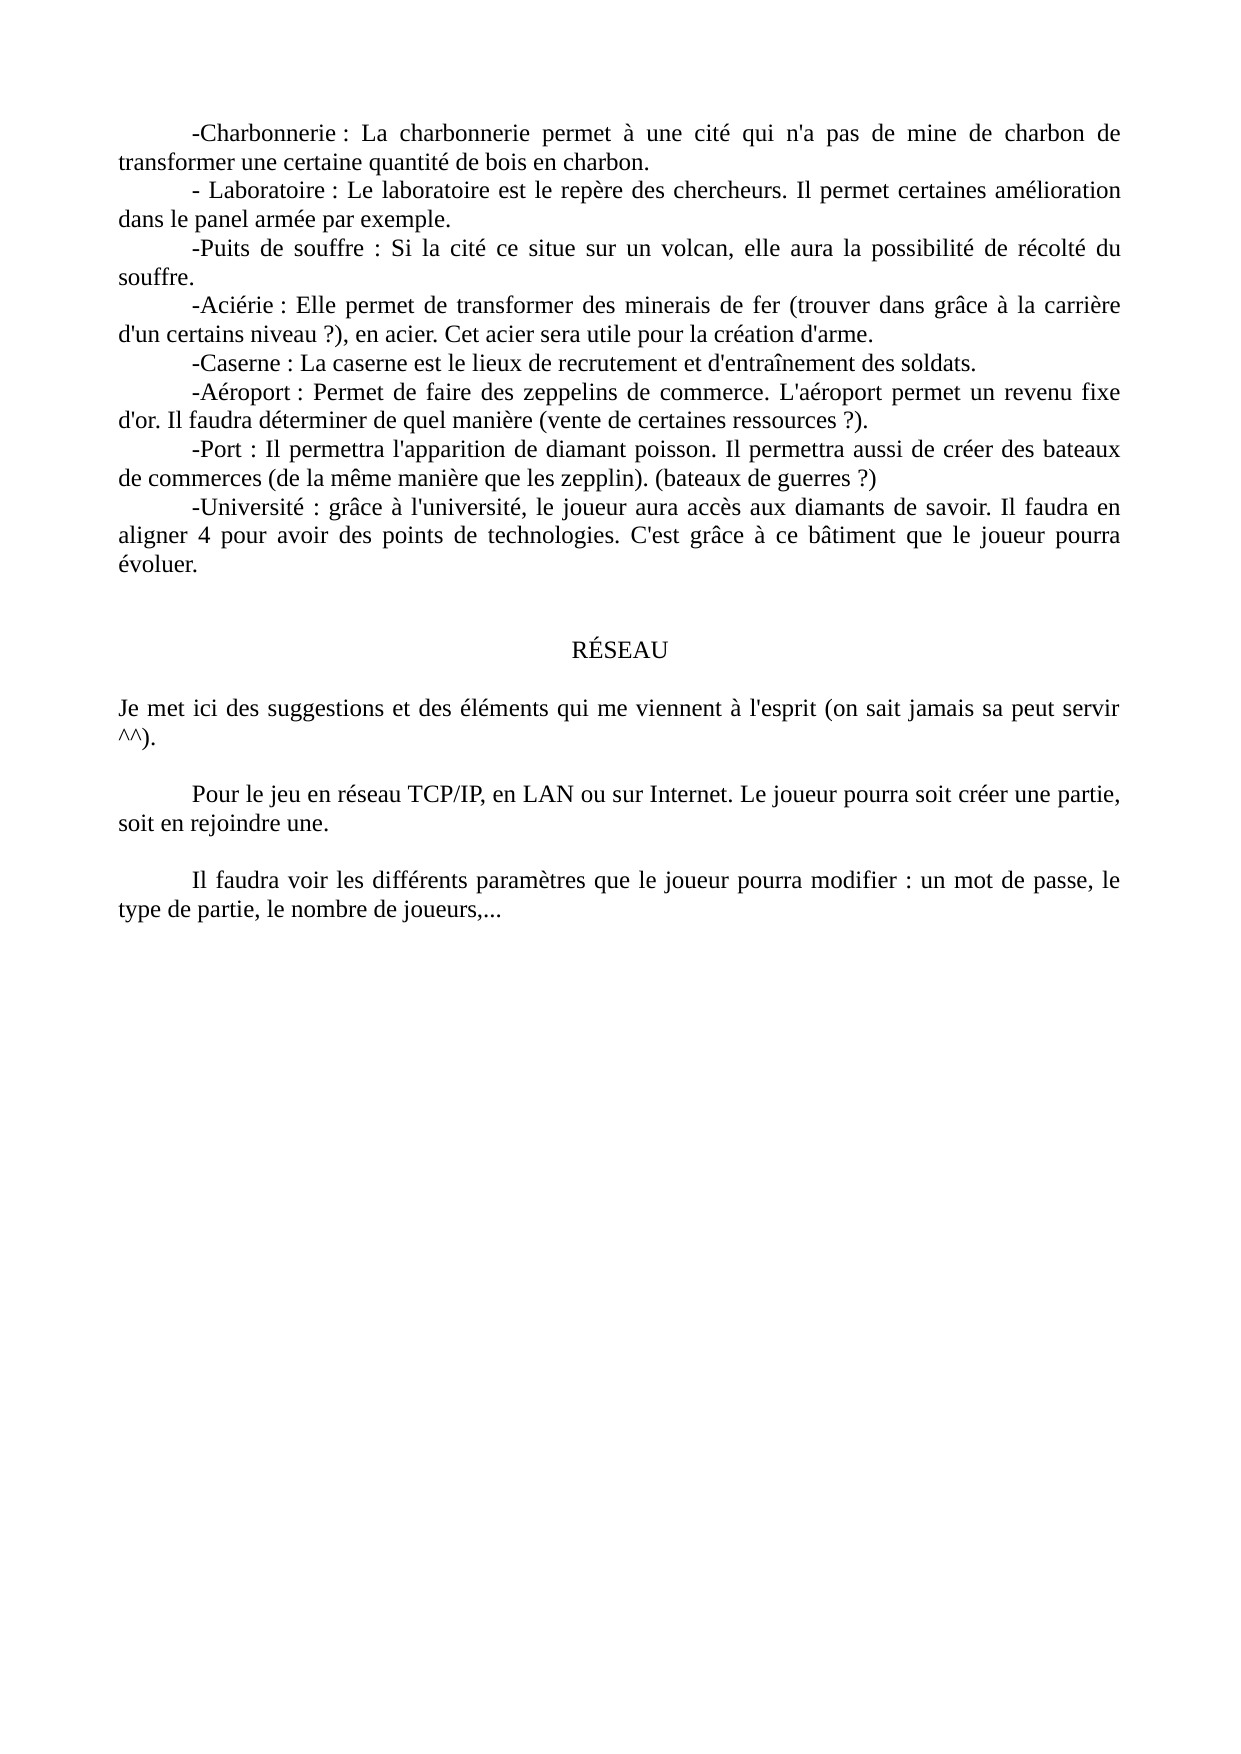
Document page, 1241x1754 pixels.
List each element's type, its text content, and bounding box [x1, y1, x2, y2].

text RÉSEAU [118, 636, 1122, 664]
text -Charbonnerie : La charbonnerie permet à une cité qui n'a pas de mine de charbon de transformer une certaine quantité de bois en charbon. [118, 118, 1122, 176]
text -Université : grâce à l'université, le joueur aura accès aux diamants de savoir. Il faudra en aligner 4 pour avoir des points de technologies. C'est grâce à ce bâtiment que le joueur pourra évoluer. [118, 492, 1122, 578]
text -Aciérie : Elle permet de transformer des minerais de fer (trouver dans grâce à la carrière d'un certains niveau ?), en acier. Cet acier sera utile pour la création d'arme. [118, 291, 1122, 348]
text - Laboratoire : Le laboratoire est le repère des chercheurs. Il permet certaines amélioration dans le panel armée par exemple. [118, 176, 1122, 233]
text -Caserne : La caserne est le lieux de recrutement et d'entraînement des soldats. [118, 348, 1122, 377]
text -Puits de souffre : Si la cité ce situe sur un volcan, elle aura la possibilité de récolté du souffre. [118, 233, 1122, 291]
text -Aéroport : Permet de faire des zeppelins de commerce. L'aéroport permet un revenu fixe d'or. Il faudra déterminer de quel manière (vente de certaines ressources ?). [118, 377, 1122, 434]
text Il faudra voir les différents paramètres que le joueur pourra modifier : un mot de passe, le type de partie, le nombre de joueurs,... [118, 866, 1122, 923]
text Pour le jeu en réseau TCP/IP, en LAN ou sur Internet. Le joueur pourra soit créer une partie, soit en rejoindre une. [118, 779, 1122, 837]
text -Port : Il permettra l'apparition de diamant poisson. Il permettra aussi de créer des bateaux de commerces (de la même manière que les zepplin). (bateaux de guerres ?) [118, 434, 1122, 492]
text Je met ici des suggestions et des éléments qui me viennent à l'esprit (on sait jamais sa peut servir ^^). [118, 693, 1122, 751]
